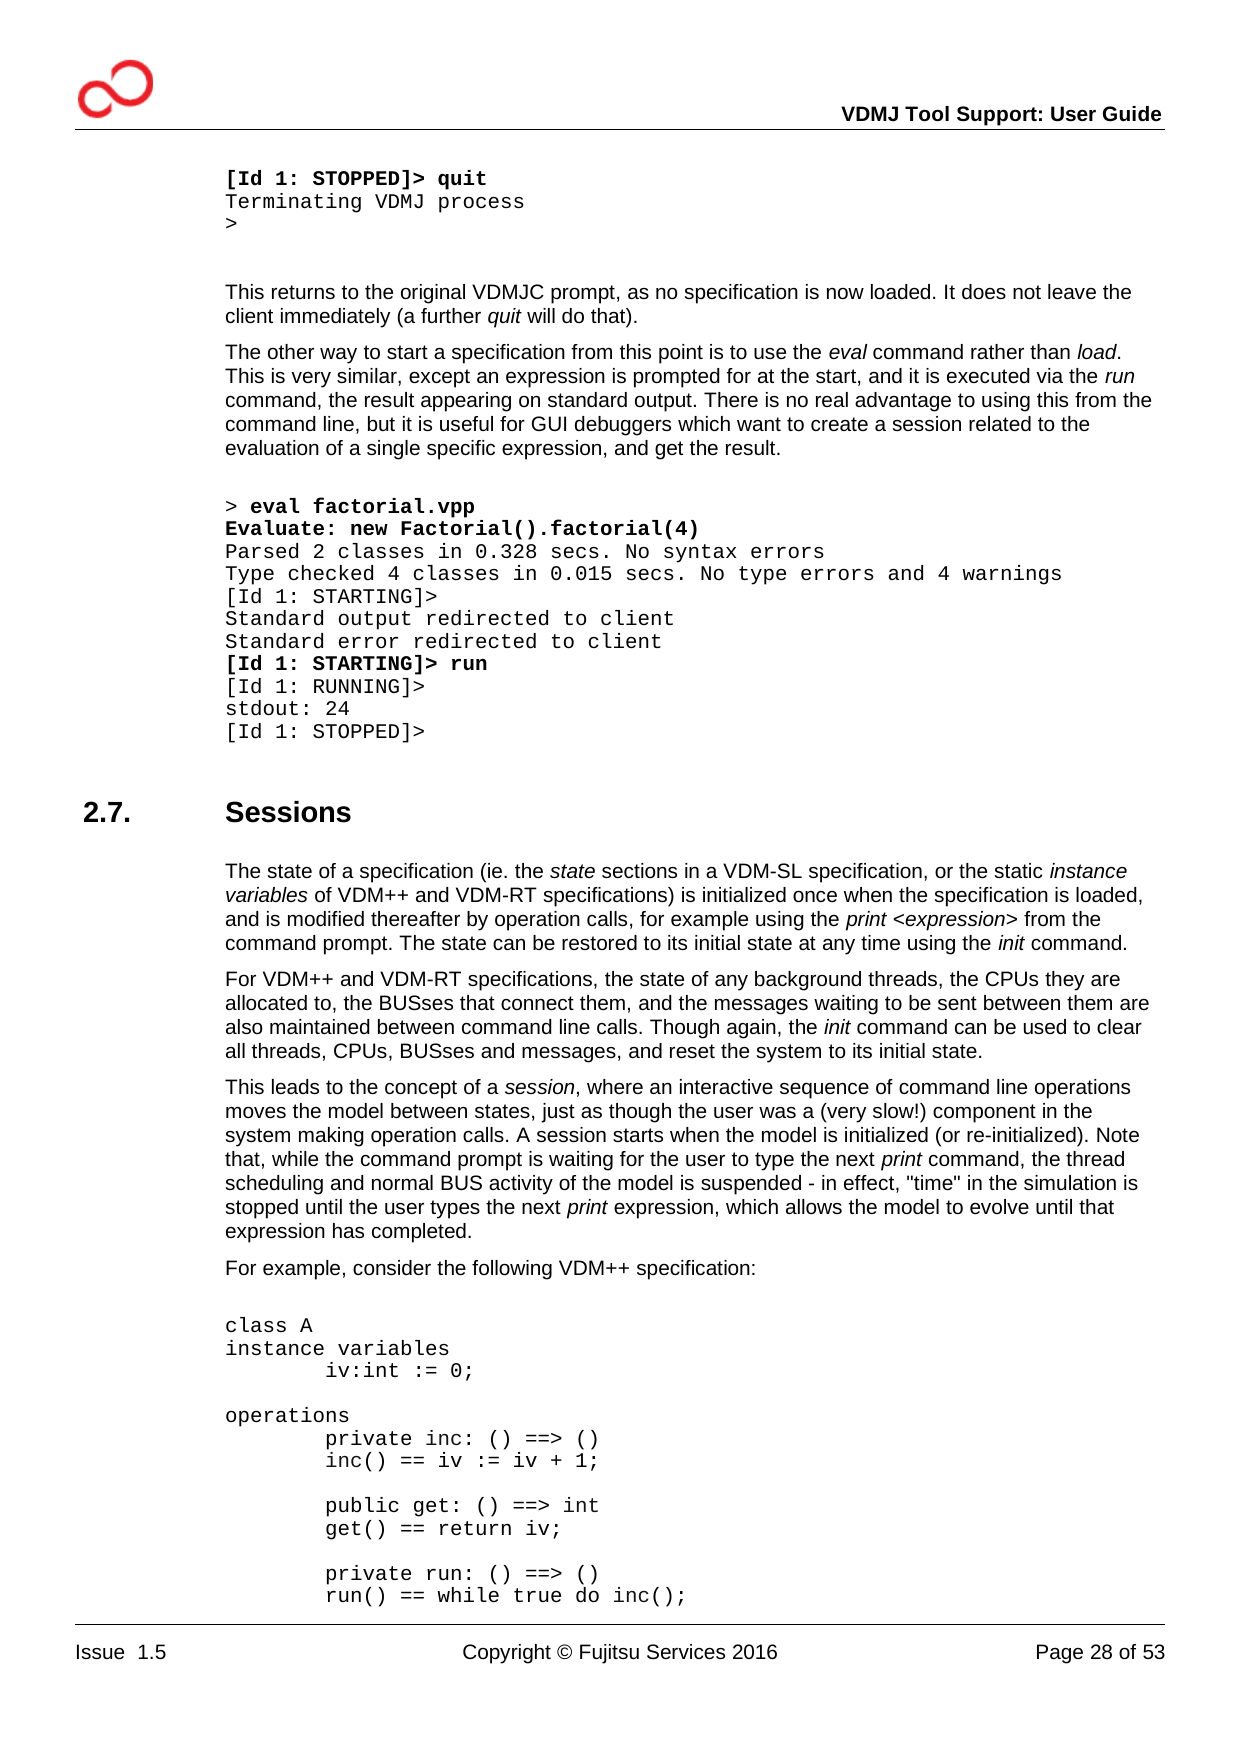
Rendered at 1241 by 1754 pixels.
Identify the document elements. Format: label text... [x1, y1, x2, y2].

text private inc: () ==> () [225, 1427, 1165, 1450]
subtitle Sessions [75, 795, 1165, 829]
text > [225, 213, 1165, 235]
text Standard output redirected to client [225, 608, 1165, 630]
text private run: () ==> () [225, 1562, 1165, 1585]
text public get: () ==> int [225, 1495, 1165, 1517]
text The other way to start a specification from this point is to use the eval command rather than load. This is very similar, except an expression is prompted for at the start, and it is executed via the run command, the result appearing on standard output. There is no real advantage to using this from the command line, but it is useful for GUI debuggers which want to create a session related to the evaluation of a single specific expression, and get the result. [225, 341, 1165, 460]
text run() == while true do inc(); [225, 1585, 1165, 1607]
text This leads to the concept of a session, where an interactive sequence of command line operations moves the model between states, just as though the user was a (very slow!) component in the system making operation calls. A session starts when the model is initialized (or re-initialized). Note that, while the command prompt is waiting for the user to type the next print command, the thread scheduling and normal BUS activity of the model is suspended - in effect, "time" in the simulation is stopped until the user types the next print expression, which allows the model to evolve until that expression has completed. [225, 1076, 1165, 1243]
text For example, consider the following VDM++ specification: [225, 1256, 1165, 1280]
text get() == return iv; [225, 1517, 1165, 1540]
text > eval factorial.vpp [225, 495, 1165, 518]
text operations [225, 1405, 1165, 1427]
text Standard error redirected to client [225, 630, 1165, 653]
text [Id 1: RUNNING]> [225, 675, 1165, 698]
text [Id 1: STARTING]> [225, 585, 1165, 608]
picture [78, 52, 153, 128]
text instance variables [225, 1337, 1165, 1360]
text class A [225, 1315, 1165, 1337]
text This returns to the original VDMJC prompt, as no specification is now loaded. It does not leave the client immediately (a further quit will do that). [225, 280, 1165, 328]
text [Id 1: STOPPED]> quit [225, 168, 1165, 190]
text Terminating VDMJ process [225, 190, 1165, 213]
text Evaluate: new Factorial().factorial(4) [225, 518, 1165, 540]
text [Id 1: STOPPED]> [225, 720, 1165, 743]
text iv:int := 0; [225, 1360, 1165, 1382]
text stdout: 24 [225, 698, 1165, 720]
text For VDM++ and VDM-RT specifications, the state of any background threads, the CPUs they are allocated to, the BUSses that connect them, and the messages waiting to be sent between them are also maintained between command line calls. Though again, the init command can be used to clear all threads, CPUs, BUSses and messages, and reset the system to its initial state. [225, 967, 1165, 1063]
text Type checked 4 classes in 0.015 secs. No type errors and 4 warnings [225, 563, 1165, 585]
text The state of a specification (ie. the state sections in a VDM-SL specification, or the static instance variables of VDM++ and VDM-RT specifications) is initialized once when the specification is loaded, and is modified thereafter by operation calls, for example using the print <expression> from the command prompt. The state can be restored to its initial state at any time using the init command. [225, 859, 1165, 955]
text Parsed 2 classes in 0.328 secs. No syntax errors [225, 540, 1165, 563]
text inc() == iv := iv + 1; [225, 1450, 1165, 1472]
text [Id 1: STARTING]> run [225, 653, 1165, 675]
